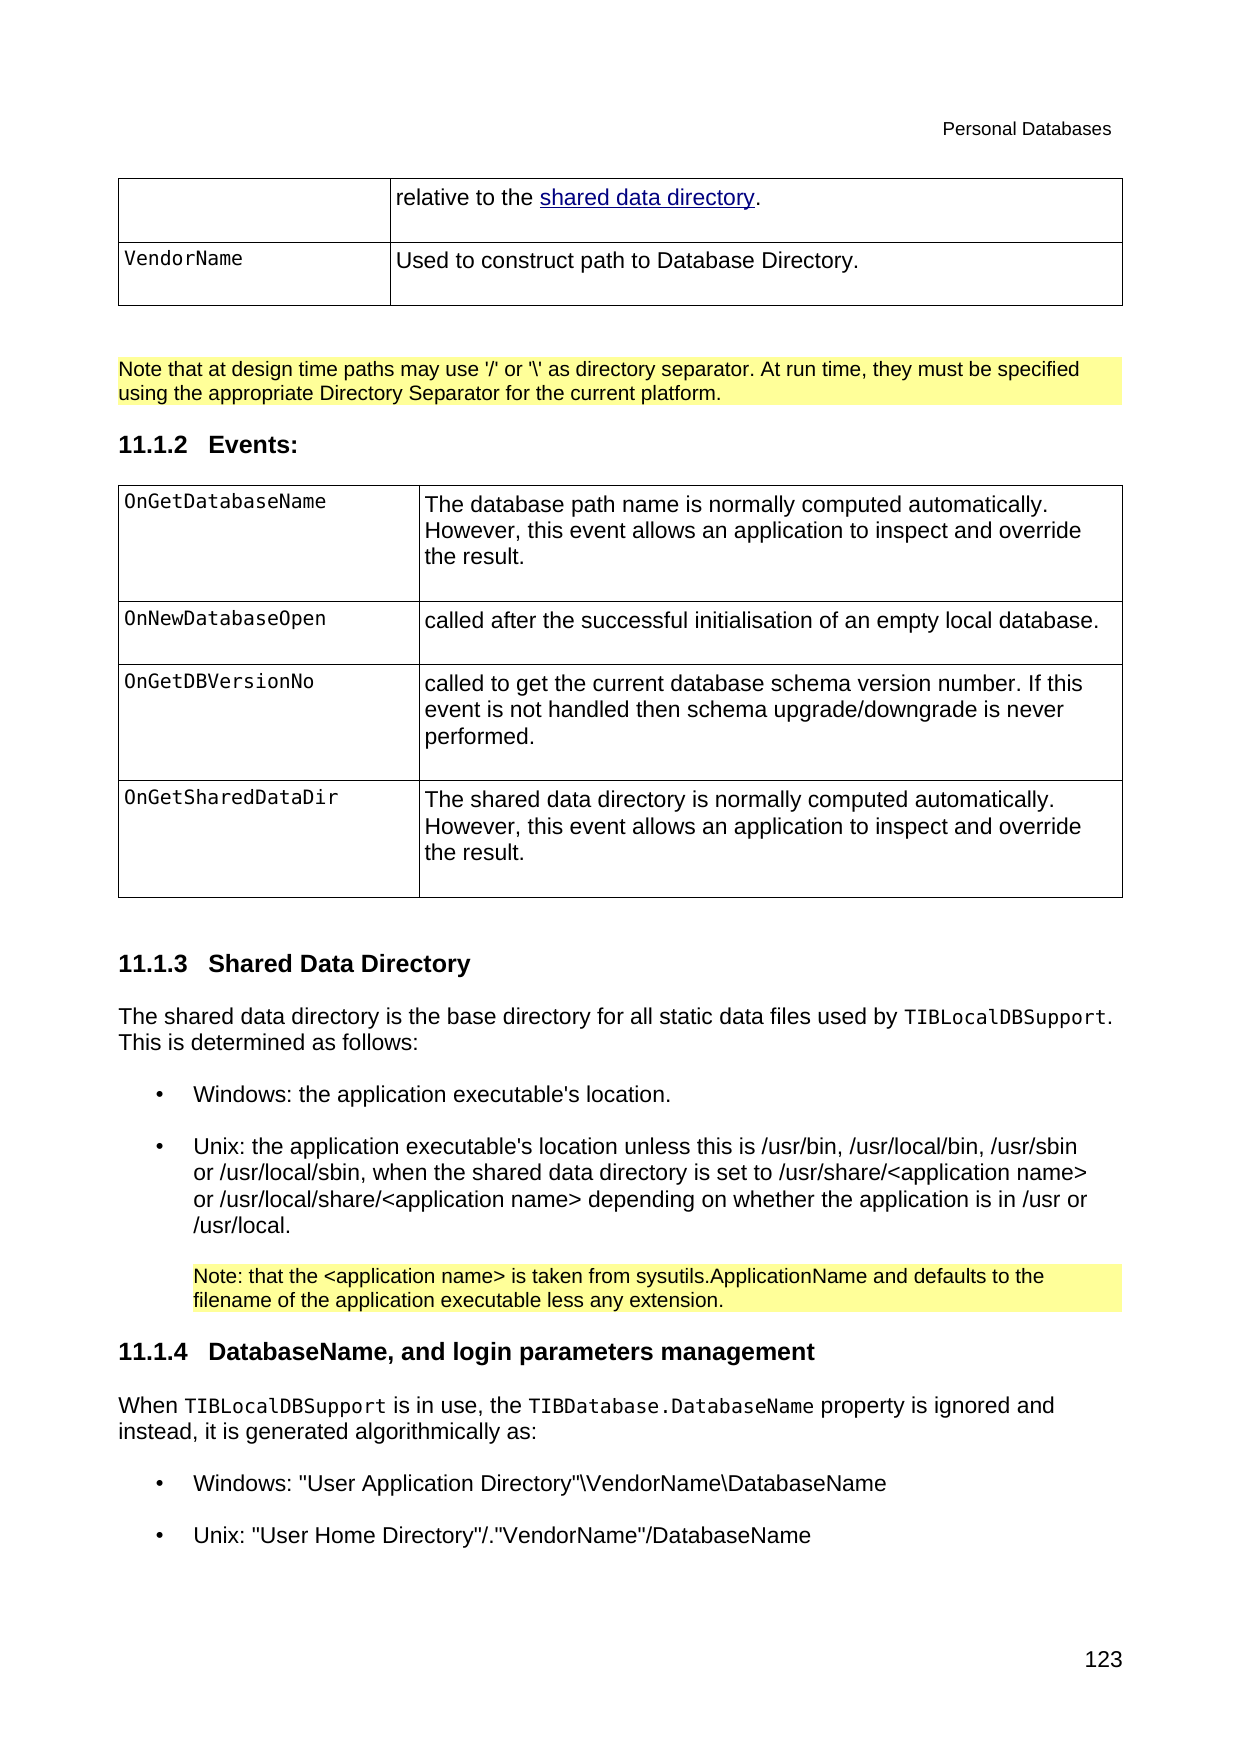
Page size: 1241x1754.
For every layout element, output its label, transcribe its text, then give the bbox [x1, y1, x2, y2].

list Windows: the application executable's location. [156, 1081, 1122, 1107]
table_cell called to get the current database schema version number. If this event is not handled then schema upgrade/downgrade is never performed. [420, 665, 1122, 780]
list Unix: the application executable's location unless this is /usr/bin, /usr/local/bin, /usr/sbin or /usr/local/sbin, when the shared data directory is set to /usr/share/<application name> or /usr/local/share/<application name> depending on whether the application is in /usr or /usr/local. [156, 1133, 1122, 1238]
table_cell VendorName [119, 243, 390, 305]
table_cell relative to the shared data directory. [391, 179, 1122, 242]
table_cell OnNewDatabaseOpen [119, 602, 419, 664]
table_header The database path name is normally computed automatically. However, this event allows an application to inspect and override the result. [420, 486, 1122, 601]
subtitle DatabaseName, and login parameters management [118, 1337, 1122, 1366]
subtitle Events: [118, 430, 1122, 459]
subtitle Shared Data Directory [118, 948, 1122, 977]
text Note that at design time paths may use '/' or '\' as directory separator. At run time, they must be specified using the appropriate Directory Separator for the current platform. [118, 357, 1122, 405]
list Windows: "User Application Directory"\VendorName\DatabaseName [156, 1470, 1122, 1496]
table_cell OnGetDBVersionNo [119, 665, 419, 780]
table_cell The shared data directory is normally computed automatically. However, this event allows an application to inspect and override the result. [420, 781, 1122, 897]
table_cell [119, 179, 390, 242]
table_cell called after the successful initialisation of an empty local database. [420, 602, 1122, 664]
table_header OnGetDatabaseName [119, 486, 419, 601]
list Unix: "User Home Directory"/."VendorName"/DatabaseName [156, 1522, 1122, 1548]
text When TIBLocalDBSupport is in use, the TIBDatabase.DatabaseName property is ignored and instead, it is generated algorithmically as: [118, 1392, 1122, 1444]
text The shared data directory is the base directory for all static data files used by TIBLocalDBSupport. This is determined as follows: [118, 1003, 1122, 1056]
table_cell OnGetSharedDataDir [119, 781, 419, 897]
text Note: that the <application name> is taken from sysutils.ApplicationName and defaults to the filename of the application executable less any extension. [193, 1264, 1122, 1312]
table_cell Used to construct path to Database Directory. [391, 243, 1122, 305]
